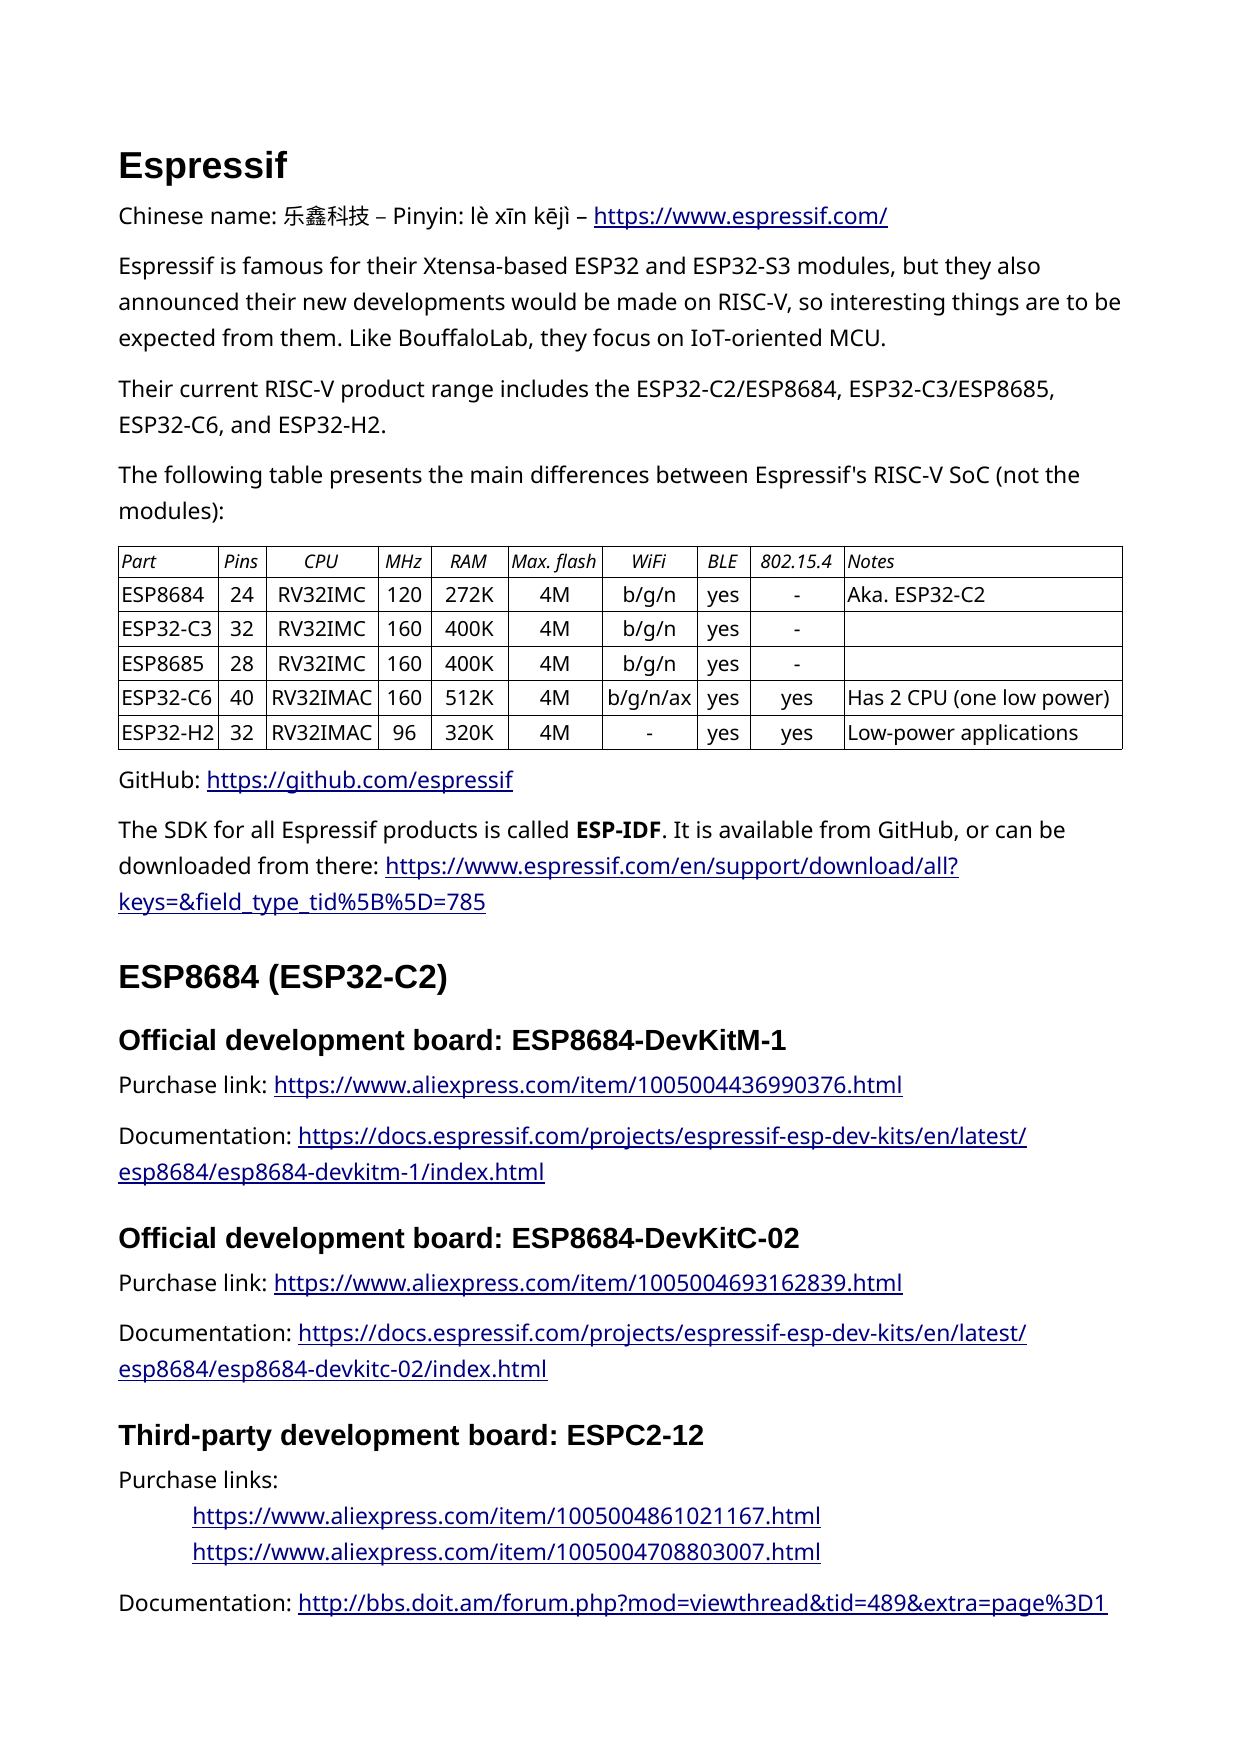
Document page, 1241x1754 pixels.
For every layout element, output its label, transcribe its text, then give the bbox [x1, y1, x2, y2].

table_cell Low-power applications [845, 716, 1122, 749]
table_cell 32 [219, 716, 266, 749]
text https://www.aliexpress.com/item/1005004708803007.html [192, 1536, 1122, 1567]
table_cell - [751, 578, 844, 611]
subtitle Espressif [118, 143, 1122, 186]
table_cell yes [698, 578, 750, 611]
text Purchase links: [118, 1464, 1122, 1496]
table_cell Has 2 CPU (one low power) [845, 681, 1122, 714]
text https://www.aliexpress.com/item/1005004861021167.html [192, 1500, 1122, 1532]
table_cell 400K [432, 612, 508, 646]
table_cell b/g/n/ax [603, 681, 697, 714]
text Documentation: https://docs.espressif.com/projects/espressif-esp-dev-kits/en/latest/esp8684/esp8684-devkitc-02/index.html [118, 1317, 1122, 1384]
table_cell 96 [379, 716, 431, 749]
table_cell 512K [432, 681, 508, 714]
text Purchase link: https://www.aliexpress.com/item/1005004693162839.html [118, 1267, 1122, 1298]
table_cell - [751, 647, 844, 680]
text GitHub: https://github.com/espressif [118, 764, 1122, 795]
table_header Notes [845, 547, 1122, 577]
table_cell Aka. ESP32-C2 [845, 578, 1122, 611]
table_cell ESP8684 [119, 578, 218, 611]
table_header Part [119, 547, 218, 577]
table_cell b/g/n [603, 647, 697, 680]
text Documentation: http://bbs.doit.am/forum.php?mod=viewthread&tid=489&extra=page%3D1 [118, 1587, 1122, 1618]
table_cell yes [698, 647, 750, 680]
table_cell 4M [509, 612, 602, 646]
table_cell 28 [219, 647, 266, 680]
table_header RAM [432, 547, 508, 577]
table_cell 400K [432, 647, 508, 680]
subtitle Official development board: ESP8684-DevKitM-1 [118, 1023, 1122, 1057]
table_cell 272K [432, 578, 508, 611]
table_cell ESP32-C3 [119, 612, 218, 646]
table_cell 24 [219, 578, 266, 611]
table_cell 4M [509, 647, 602, 680]
table_cell b/g/n [603, 612, 697, 646]
table_header Max. flash [509, 547, 602, 577]
table_cell RV32IMC [267, 612, 378, 646]
table_cell RV32IMAC [267, 681, 378, 714]
table_cell [845, 612, 1122, 646]
table_cell 32 [219, 612, 266, 646]
text Purchase link: https://www.aliexpress.com/item/1005004436990376.html [118, 1069, 1122, 1100]
table_cell - [603, 716, 697, 749]
text Their current RISC-V product range includes the ESP32-C2/ESP8684, ESP32-C3/ESP8685, ESP32-C6, and ESP32-H2. [118, 373, 1122, 440]
text Espressif is famous for their Xtensa-based ESP32 and ESP32-S3 modules, but they also announced their new developments would be made on RISC-V, so interesting things are to be expected from them. Like BouffaloLab, they focus on IoT-oriented MCU. [118, 250, 1122, 353]
table_cell 120 [379, 578, 431, 611]
table_header CPU [267, 547, 378, 577]
text The following table presents the main differences between Espressif's RISC-V SoC (not the modules): [118, 459, 1122, 526]
table_cell 40 [219, 681, 266, 714]
table_cell ESP32-H2 [119, 716, 218, 749]
table_cell yes [751, 681, 844, 714]
table_header 802.15.4 [751, 547, 844, 577]
table_header BLE [698, 547, 750, 577]
table_header WiFi [603, 547, 697, 577]
table_cell ESP32-C6 [119, 681, 218, 714]
table_cell 320K [432, 716, 508, 749]
table_cell RV32IMAC [267, 716, 378, 749]
table_cell ESP8685 [119, 647, 218, 680]
table_cell RV32IMC [267, 647, 378, 680]
table_cell yes [698, 681, 750, 714]
table_header Pins [219, 547, 266, 577]
table_cell 4M [509, 578, 602, 611]
table_cell yes [751, 716, 844, 749]
table_cell 4M [509, 681, 602, 714]
table_cell 160 [379, 681, 431, 714]
text The SDK for all Espressif products is called ESP-IDF. It is available from GitHub, or can be downloaded from there: https://www.espressif.com/en/support/download/all?keys=&field_type_tid%5B%5D=785 [118, 814, 1122, 917]
text Chinese name: 乐鑫科技 – Pinyin: lè xīn kējì – https://www.espressif.com/ [118, 199, 1122, 231]
table_cell RV32IMC [267, 578, 378, 611]
table_cell yes [698, 612, 750, 646]
subtitle Official development board: ESP8684-DevKitC-02 [118, 1221, 1122, 1254]
subtitle ESP8684 (ESP32-C2) [118, 958, 1122, 996]
table_cell b/g/n [603, 578, 697, 611]
table_cell - [751, 612, 844, 646]
table_cell [845, 647, 1122, 680]
table_cell 4M [509, 716, 602, 749]
table_cell 160 [379, 612, 431, 646]
table_header MHz [379, 547, 431, 577]
table_cell yes [698, 716, 750, 749]
subtitle Third-party development board: ESPC2-12 [118, 1418, 1122, 1452]
table_cell 160 [379, 647, 431, 680]
text Documentation: https://docs.espressif.com/projects/espressif-esp-dev-kits/en/latest/esp8684/esp8684-devkitm-1/index.html [118, 1120, 1122, 1187]
